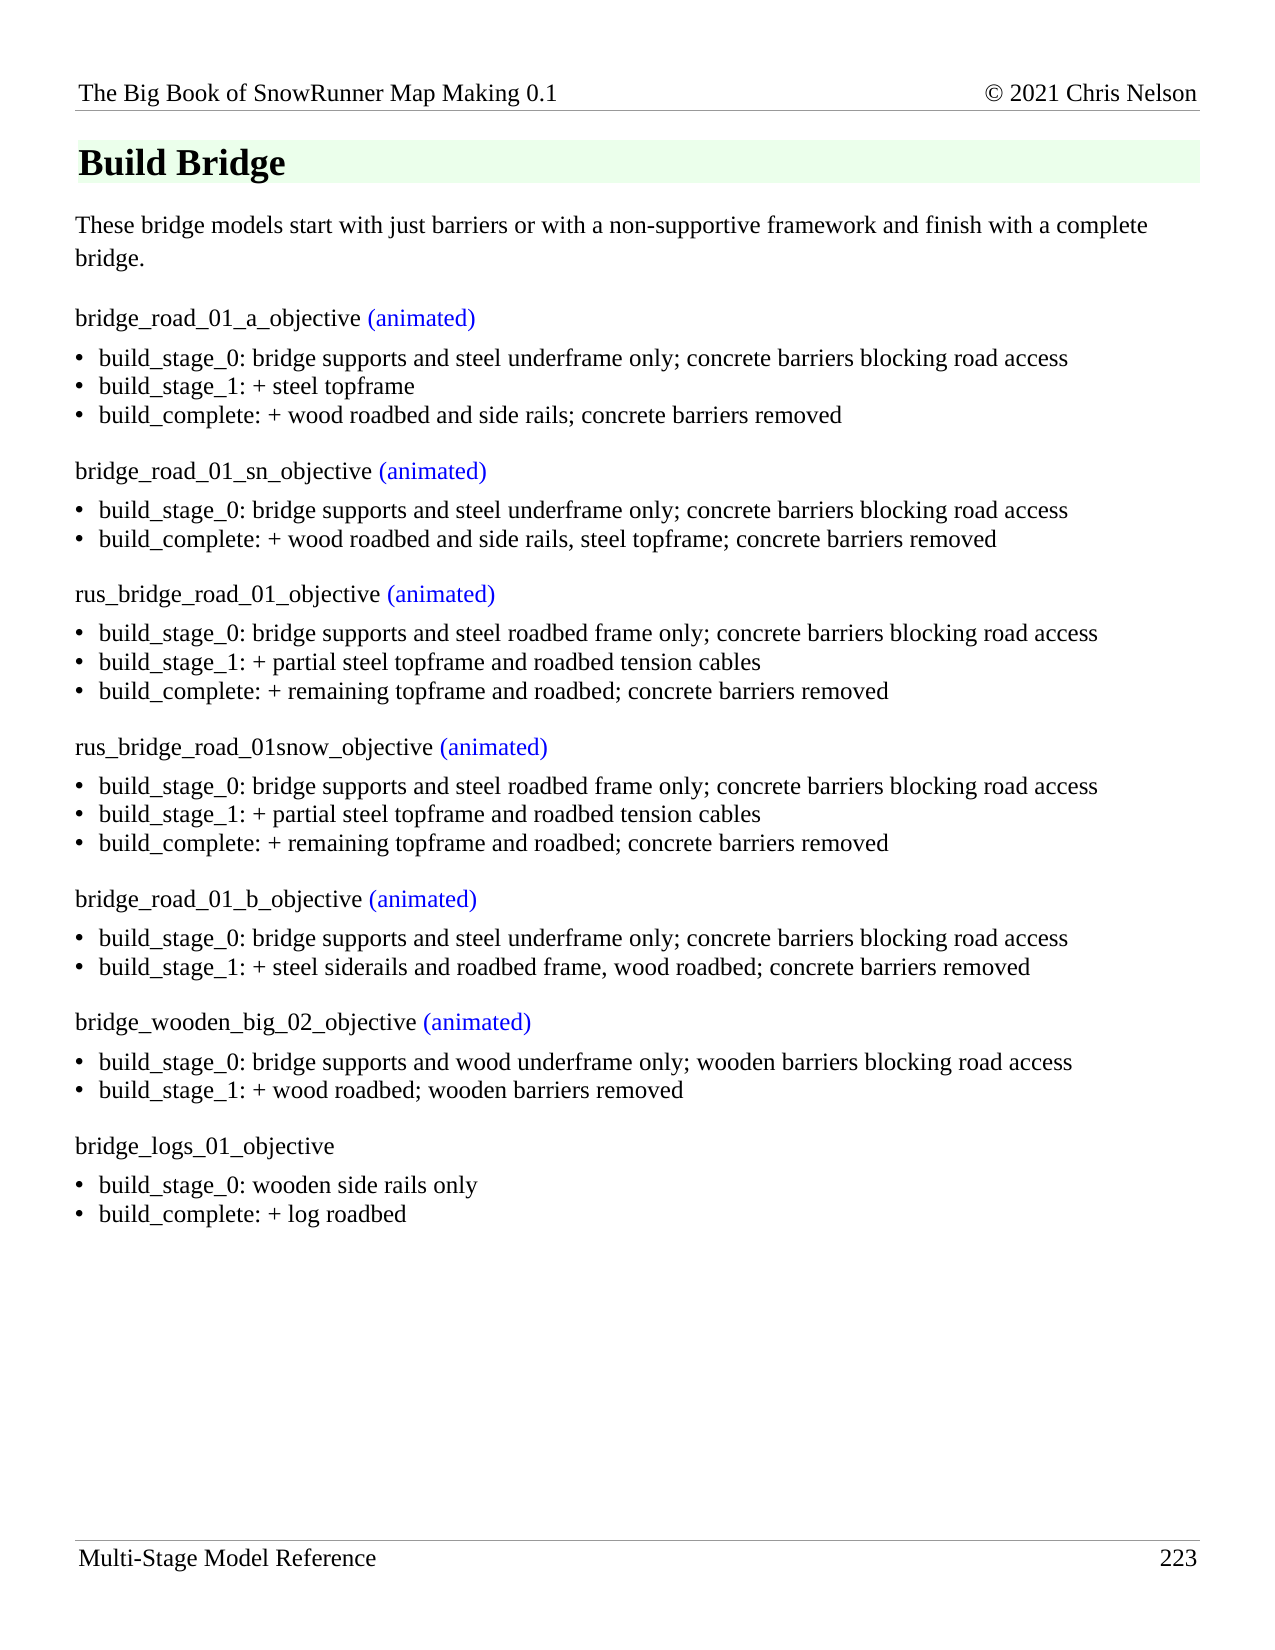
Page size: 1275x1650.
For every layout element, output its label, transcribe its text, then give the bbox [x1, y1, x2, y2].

subtitle bridge_logs_01_objective [75, 1131, 1200, 1160]
subtitle rus_bridge_road_01_objective (animated) [75, 579, 1200, 608]
subtitle Build Bridge [78, 140, 1200, 183]
subtitle bridge_road_01_sn_objective (animated) [75, 456, 1200, 484]
list build_complete: + remaining topframe and roadbed; concrete barriers removed [75, 828, 1200, 857]
list build_stage_0: wooden side rails only [75, 1170, 1200, 1199]
subtitle bridge_road_01_b_objective (animated) [75, 884, 1200, 913]
text These bridge models start with just barriers or with a non-supportive framework and finish with a complete bridge. [75, 211, 1200, 272]
subtitle bridge_road_01_a_objective (animated) [75, 303, 1200, 332]
list build_stage_0: bridge supports and steel roadbed frame only; concrete barriers blocking road access [75, 618, 1200, 647]
list build_stage_0: bridge supports and steel underframe only; concrete barriers blocking road access [75, 343, 1200, 371]
list build_stage_1: + partial steel topframe and roadbed tension cables [75, 647, 1200, 676]
list build_complete: + remaining topframe and roadbed; concrete barriers removed [75, 676, 1200, 705]
subtitle bridge_wooden_big_02_objective (animated) [75, 1007, 1200, 1036]
subtitle rus_bridge_road_01snow_objective (animated) [75, 732, 1200, 760]
list build_stage_0: bridge supports and steel roadbed frame only; concrete barriers blocking road access [75, 771, 1200, 799]
list build_stage_0: bridge supports and wood underframe only; wooden barriers blocking road access [75, 1047, 1200, 1075]
list build_complete: + log roadbed [75, 1199, 1200, 1228]
list build_stage_1: + steel siderails and roadbed frame, wood roadbed; concrete barriers removed [75, 952, 1200, 981]
list build_stage_1: + partial steel topframe and roadbed tension cables [75, 799, 1200, 828]
list build_complete: + wood roadbed and side rails; concrete barriers removed [75, 400, 1200, 429]
list build_stage_0: bridge supports and steel underframe only; concrete barriers blocking road access [75, 495, 1200, 524]
list build_stage_1: + wood roadbed; wooden barriers removed [75, 1075, 1200, 1104]
list build_complete: + wood roadbed and side rails, steel topframe; concrete barriers removed [75, 524, 1200, 552]
list build_stage_0: bridge supports and steel underframe only; concrete barriers blocking road access [75, 923, 1200, 952]
list build_stage_1: + steel topframe [75, 371, 1200, 400]
